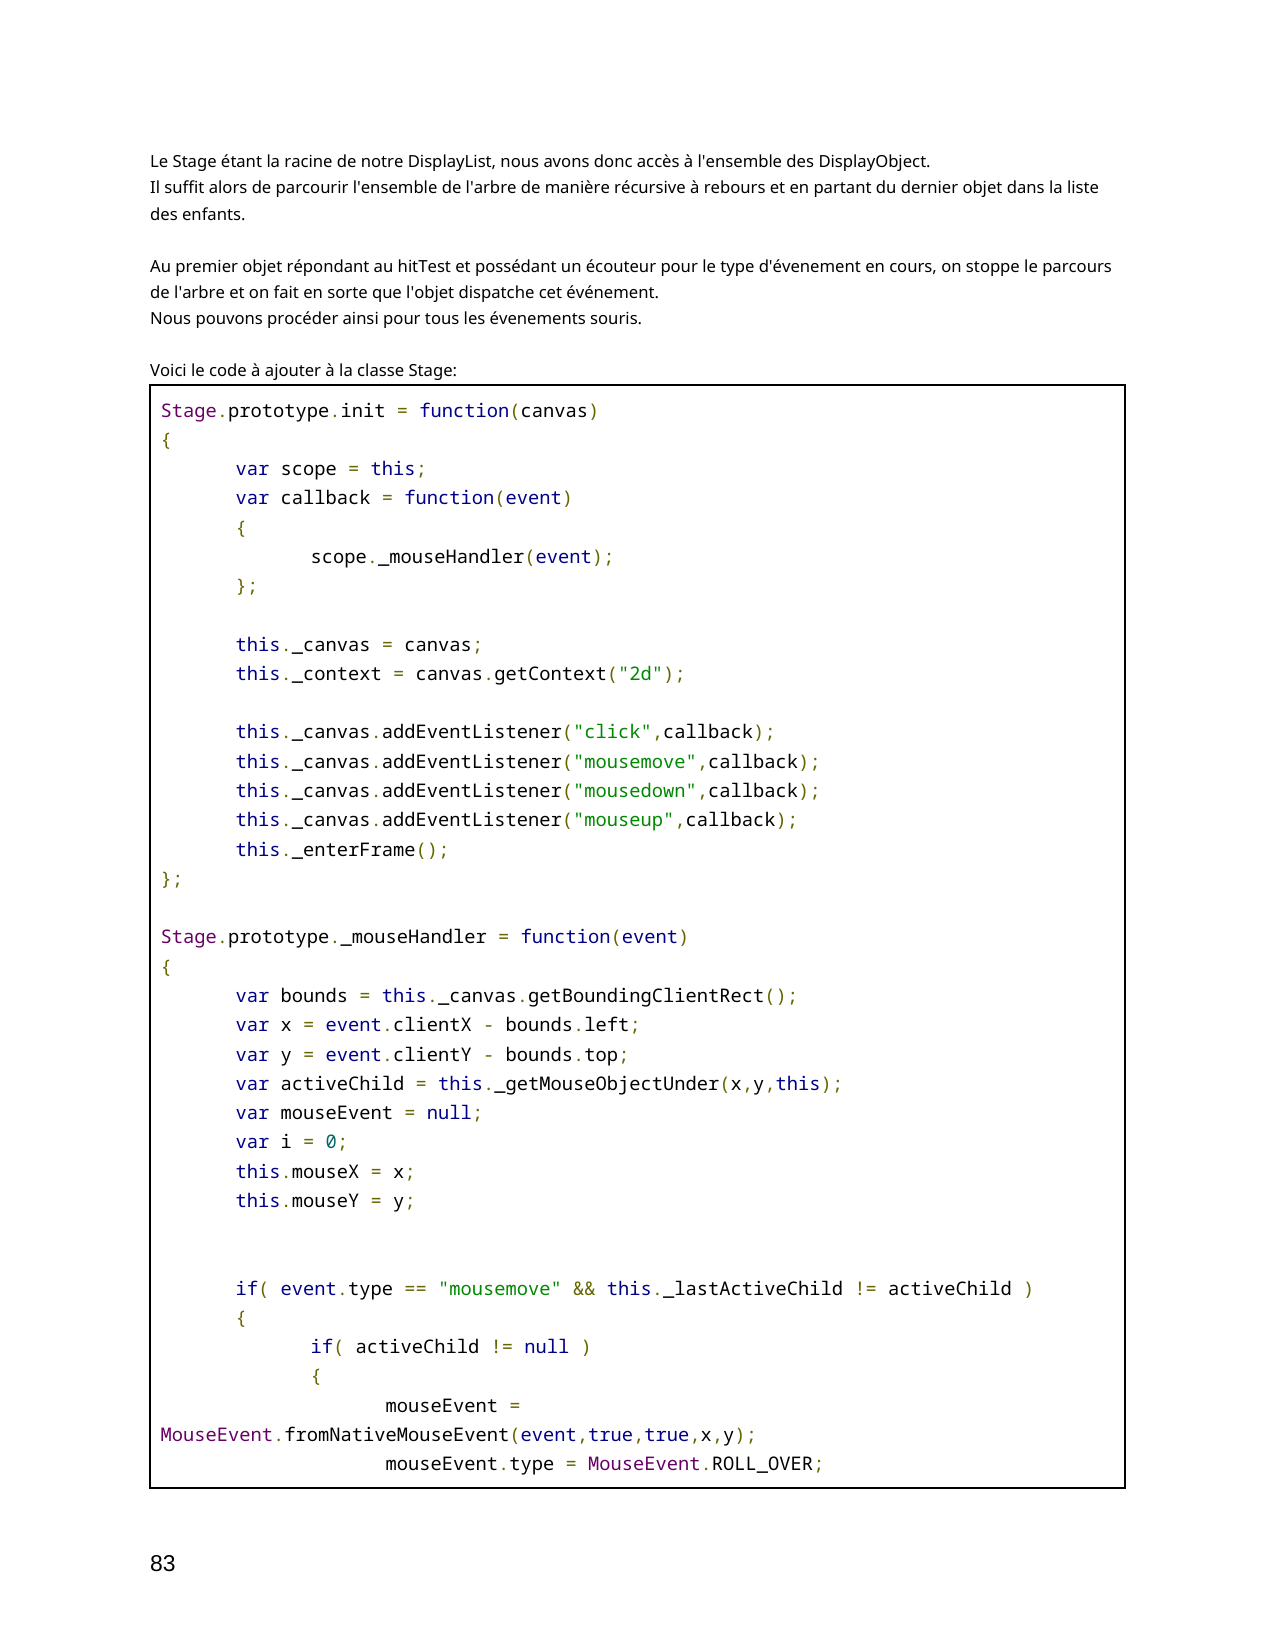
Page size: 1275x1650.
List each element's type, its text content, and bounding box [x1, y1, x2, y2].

text Il suffit alors de parcourir l'ensemble de l'arbre de manière récursive à rebours et en partant du dernier objet dans la liste des enfants. [150, 176, 1125, 225]
text Le Stage étant la racine de notre DisplayList, nous avons donc accès à l'ensemble des DisplayObject. [150, 150, 1125, 173]
table_header Stage.prototype.init = function(canvas) { var scope = this; var callback = function(event) { scope._mouseHandler(event); }; this._canvas = canvas; this._context = canvas.getContext("2d"); this._canvas.addEventListener("click",callback); this._canvas.addEventListener("mousemove",callback); this._canvas.addEventListener("mousedown",callback); this._canvas.addEventListener("mouseup",callback); this._enterFrame(); }; Stage.prototype._mouseHandler = function(event) { var bounds = this._canvas.getBoundingClientRect(); var x = event.clientX - bounds.left; var y = event.clientY - bounds.top; var activeChild = this._getMouseObjectUnder(x,y,this); var mouseEvent = null; var i = 0; this.mouseX = x; this.mouseY = y; if( event.type == "mousemove" && this._lastActiveChild != activeChild ) { if( activeChild != null ) { mouseEvent = MouseEvent.fromNativeMouseEvent(event,true,true,x,y); mouseEvent.type = MouseEvent.ROLL_OVER; [151, 386, 1124, 1487]
text Au premier objet répondant au hitTest et possédant un écouteur pour le type d'évenement en cours, on stoppe le parcours de l'arbre et on fait en sorte que l'objet dispatche cet événement. [150, 254, 1125, 303]
text Voici le code à ajouter à la classe Stage: [150, 358, 1125, 381]
text Nous pouvons procéder ainsi pour tous les évenements souris. [150, 306, 1125, 329]
